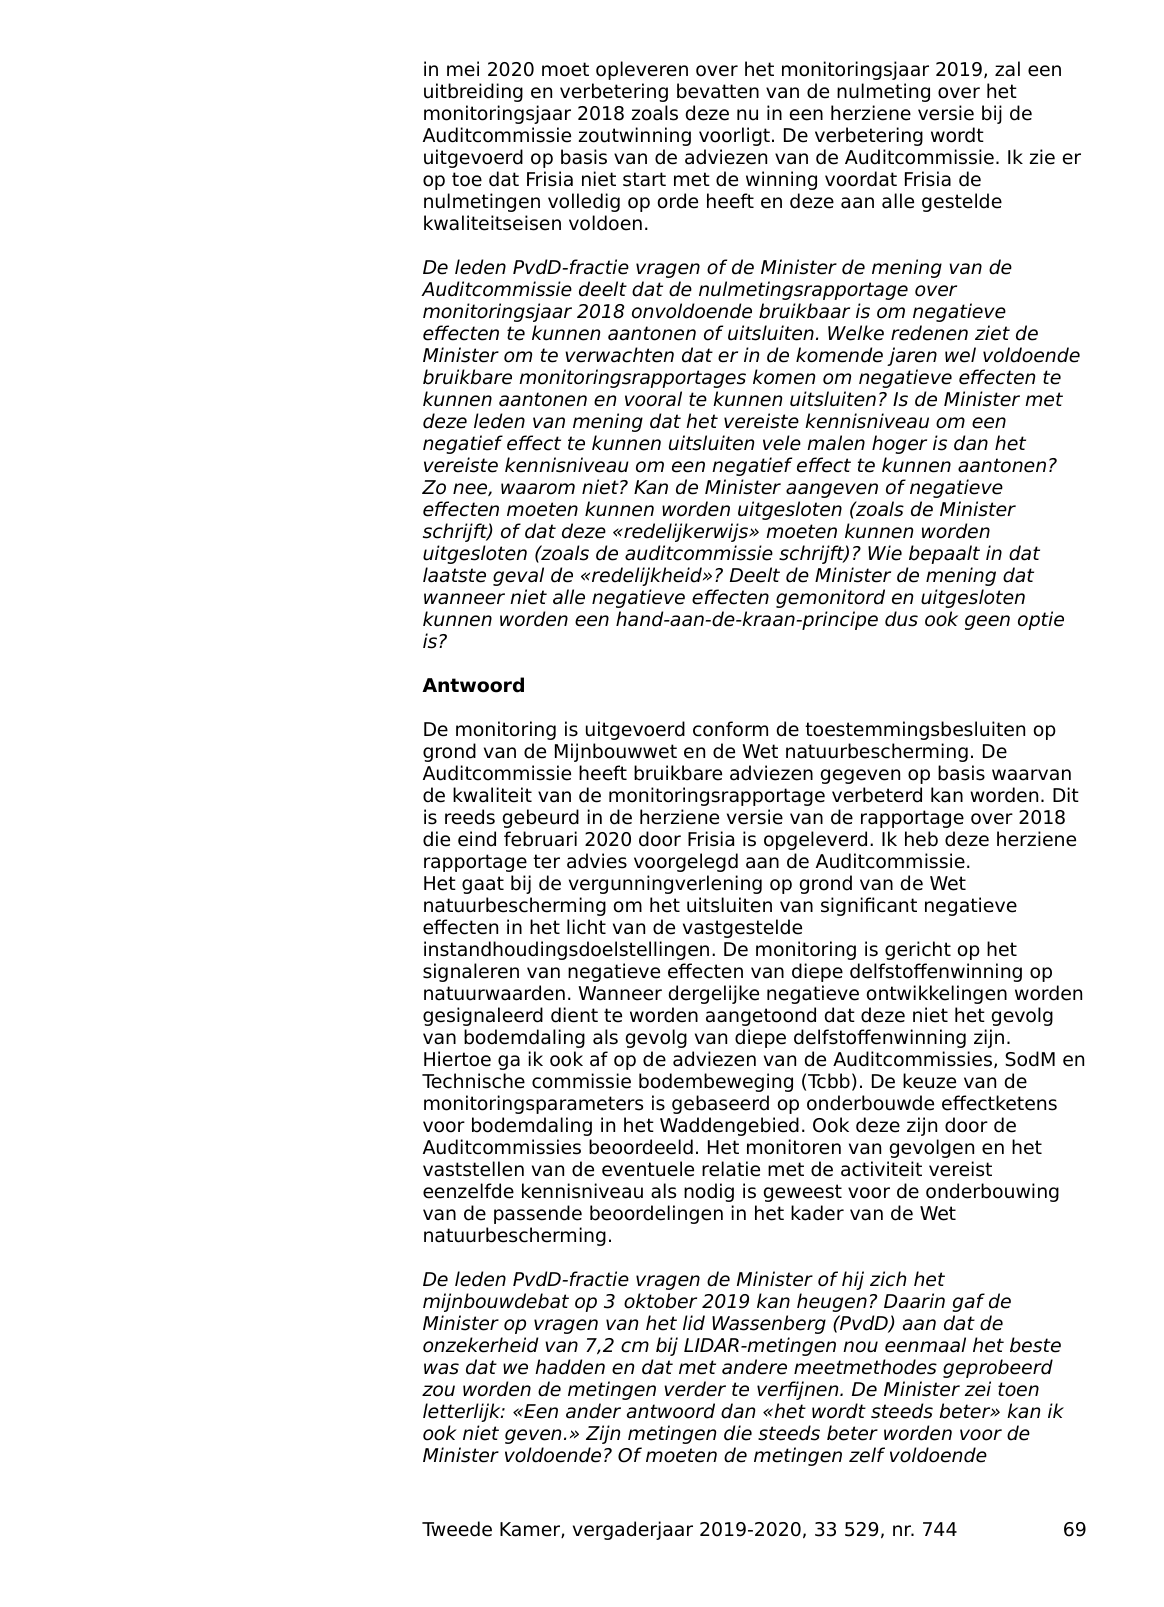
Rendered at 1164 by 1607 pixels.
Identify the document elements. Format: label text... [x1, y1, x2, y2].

subtitle Antwoord [422, 675, 1087, 697]
text De monitoring is uitgevoerd conform de toestemmingsbesluiten op grond van de Mijnbouwwet en de Wet natuurbescherming. De Auditcommissie heeft bruikbare adviezen gegeven op basis waarvan de kwaliteit van de monitoringsrapportage verbeterd kan worden. Dit is reeds gebeurd in de herziene versie van de rapportage over 2018 die eind februari 2020 door Frisia is opgeleverd. Ik heb deze herziene rapportage ter advies voorgelegd aan de Auditcommissie. [422, 719, 1087, 873]
text in mei 2020 moet opleveren over het monitoringsjaar 2019, zal een uitbreiding en verbetering bevatten van de nulmeting over het monitoringsjaar 2018 zoals deze nu in een herziene versie bij de Auditcommissie zoutwinning voorligt. De verbetering wordt uitgevoerd op basis van de adviezen van de Auditcommissie. Ik zie er op toe dat Frisia niet start met de winning voordat Frisia de nulmetingen volledig op orde heeft en deze aan alle gestelde kwaliteitseisen voldoen. [422, 59, 1087, 235]
text De leden PvdD-fractie vragen de Minister of hij zich het mijnbouwdebat op 3 oktober 2019 kan heugen? Daarin gaf de Minister op vragen van het lid Wassenberg (PvdD) aan dat de onzekerheid van 7,2 cm bij LIDAR-metingen nou eenmaal het beste was dat we hadden en dat met andere meetmethodes geprobeerd zou worden de metingen verder te verfijnen. De Minister zei toen letterlijk: «Een ander antwoord dan «het wordt steeds beter» kan ik ook niet geven.» Zijn metingen die steeds beter worden voor de Minister voldoende? Of moeten de metingen zelf voldoende [422, 1269, 1087, 1467]
text Het gaat bij de vergunningverlening op grond van de Wet natuurbescherming om het uitsluiten van significant negatieve effecten in het licht van de vastgestelde instandhoudingsdoelstellingen. De monitoring is gericht op het signaleren van negatieve effecten van diepe delfstoffenwinning op natuurwaarden. Wanneer dergelijke negatieve ontwikkelingen worden gesignaleerd dient te worden aangetoond dat deze niet het gevolg van bodemdaling als gevolg van diepe delfstoffenwinning zijn. Hiertoe ga ik ook af op de adviezen van de Auditcommissies, SodM en Technische commissie bodembeweging (Tcbb). De keuze van de monitoringsparameters is gebaseerd op onderbouwde effectketens voor bodemdaling in het Waddengebied. Ook deze zijn door de Auditcommissies beoordeeld. Het monitoren van gevolgen en het vaststellen van de eventuele relatie met de activiteit vereist eenzelfde kennisniveau als nodig is geweest voor de onderbouwing van de passende beoordelingen in het kader van de Wet natuurbescherming. [422, 873, 1087, 1247]
text De leden PvdD-fractie vragen of de Minister de mening van de Auditcommissie deelt dat de nulmetingsrapportage over monitoringsjaar 2018 onvoldoende bruikbaar is om negatieve effecten te kunnen aantonen of uitsluiten. Welke redenen ziet de Minister om te verwachten dat er in de komende jaren wel voldoende bruikbare monitoringsrapportages komen om negatieve effecten te kunnen aantonen en vooral te kunnen uitsluiten? Is de Minister met deze leden van mening dat het vereiste kennisniveau om een negatief effect te kunnen uitsluiten vele malen hoger is dan het vereiste kennisniveau om een negatief effect te kunnen aantonen? Zo nee, waarom niet? Kan de Minister aangeven of negatieve effecten moeten kunnen worden uitgesloten (zoals de Minister schrijft) of dat deze «redelijkerwijs» moeten kunnen worden uitgesloten (zoals de auditcommissie schrijft)? Wie bepaalt in dat laatste geval de «redelijkheid»? Deelt de Minister de mening dat wanneer niet alle negatieve effecten gemonitord en uitgesloten kunnen worden een hand-aan-de-kraan-principe dus ook geen optie is? [422, 257, 1087, 653]
